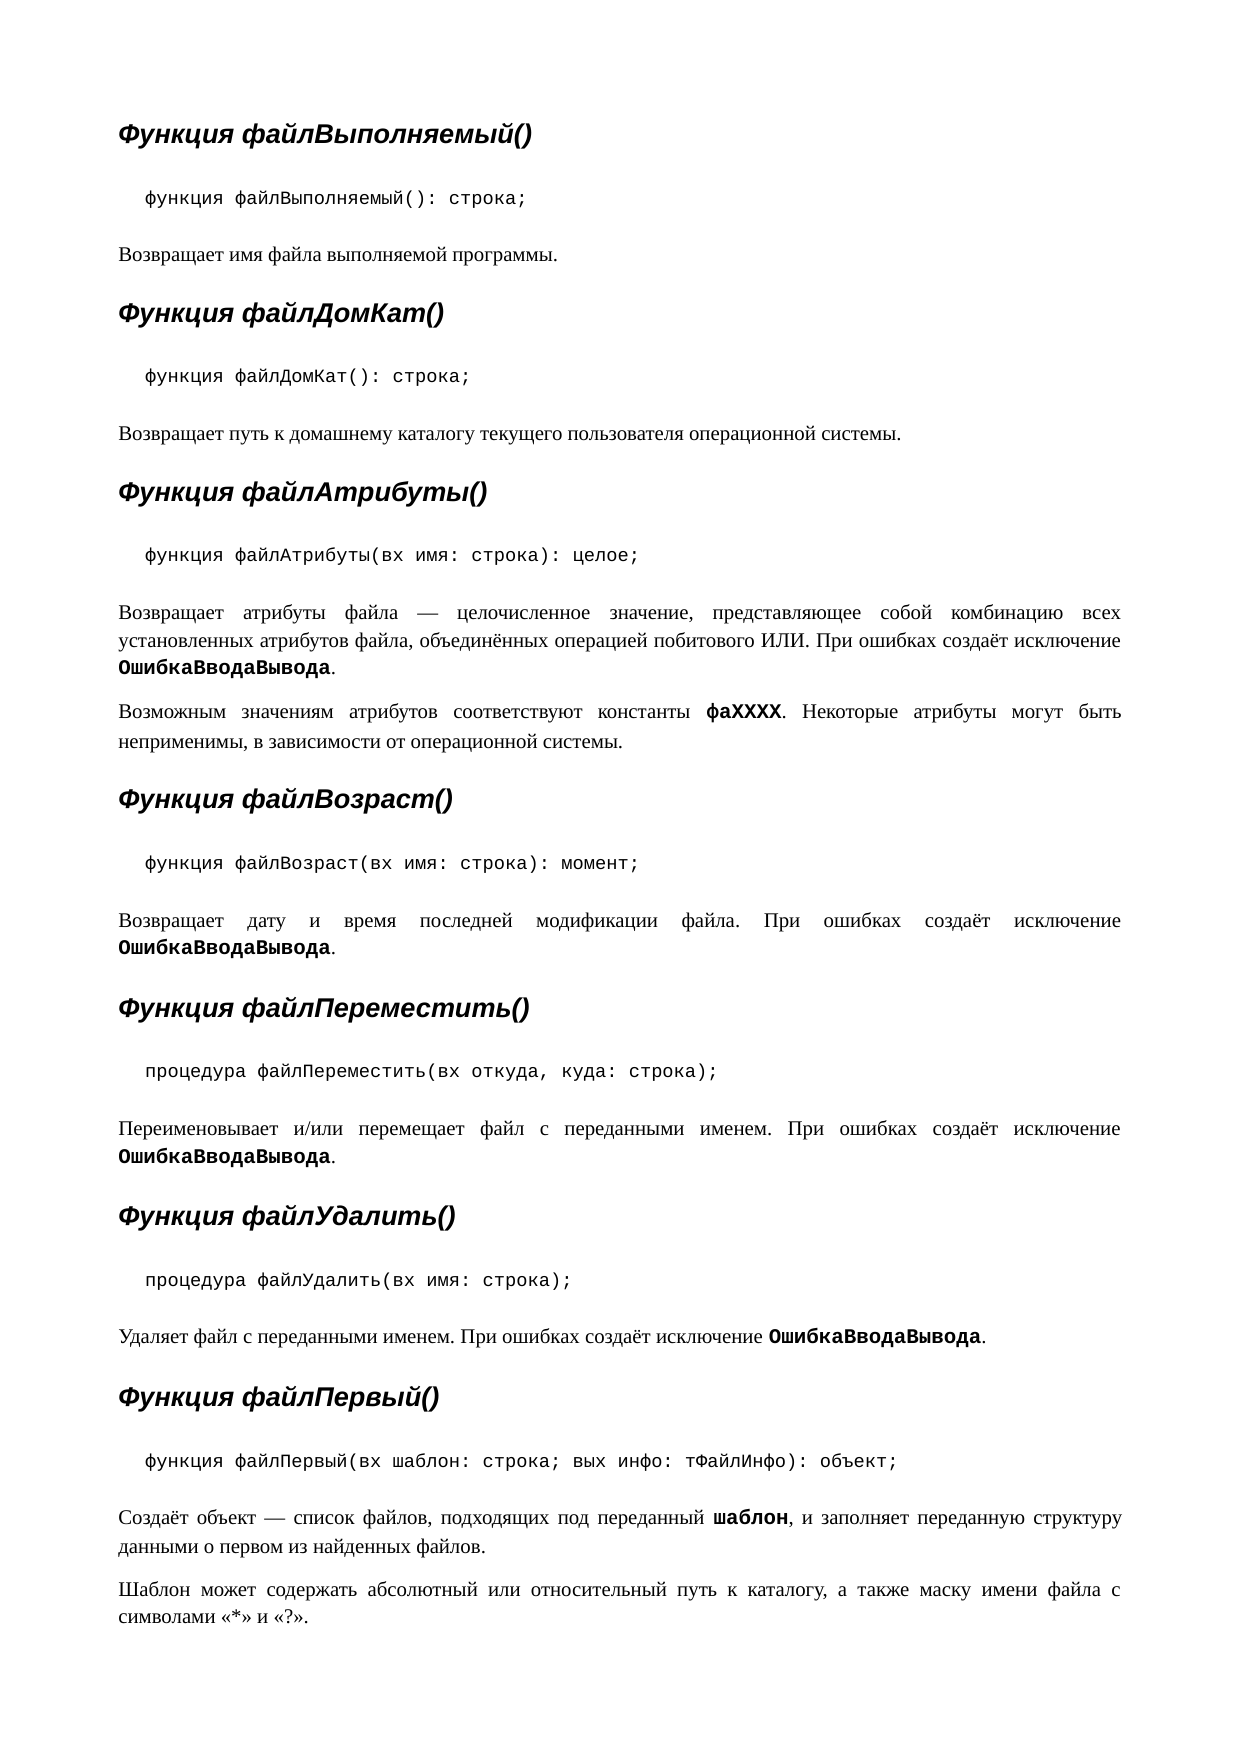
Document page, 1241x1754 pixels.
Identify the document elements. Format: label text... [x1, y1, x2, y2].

text функция файлВыполняемый(): строка; [136, 179, 1104, 218]
text процедура файлПереместить(вх откуда, куда: строка); [136, 1053, 1104, 1092]
text Возвращает путь к домашнему каталогу текущего пользователя операционной системы. [118, 421, 1122, 445]
text Возможным значениям атрибутов соответствуют константы фаХХХХ. Некоторые атрибуты могут быть неприменимы, в зависимости от операционной системы. [118, 699, 1122, 753]
text Удаляет файл с переданными именем. При ошибках создаёт исключение ОшибкаВводаВывода. [118, 1324, 1122, 1350]
subtitle Функция файлПервый() [118, 1381, 1122, 1412]
subtitle Функция файлАтрибуты() [118, 476, 1122, 507]
text процедура файлУдалить(вх имя: строка); [136, 1262, 1104, 1301]
text Переименовывает и/или перемещает файл с переданными именем. При ошибках создаёт исключение ОшибкаВводаВывода. [118, 1116, 1122, 1169]
text функция файлВозраст(вх имя: строка): момент; [136, 845, 1104, 884]
text функция файлДомКат(): строка; [136, 358, 1104, 397]
subtitle Функция файлПереместить() [118, 992, 1122, 1023]
text Возвращает дату и время последней модификации файла. При ошибках создаёт исключение ОшибкаВводаВывода. [118, 907, 1122, 961]
text функция файлАтрибуты(вх имя: строка): целое; [136, 537, 1104, 576]
text Создаёт объект — список файлов, подходящих под переданный шаблон, и заполняет переданную структуру данными о первом из найденных файлов. [118, 1505, 1122, 1558]
subtitle Функция файлУдалить() [118, 1200, 1122, 1231]
subtitle Функция файлДомКат() [118, 297, 1122, 328]
subtitle Функция файлВыполняемый() [118, 118, 1122, 149]
subtitle Функция файлВозраст() [118, 783, 1122, 814]
text Возвращает атрибуты файла — целочисленное значение, представляющее собой комбинацию всех установленных атрибутов файла, объединённых операцией побитового ИЛИ. При ошибках создаёт исключение ОшибкаВводаВывода. [118, 600, 1122, 681]
text функция файлПервый(вх шаблон: строка; вых инфо: тФайлИнфо): объект; [136, 1442, 1104, 1481]
text Шаблон может содержать абсолютный или относительный путь к каталогу, а также маску имени файла с символами «*» и «?». [118, 1577, 1122, 1628]
text Возвращает имя файла выполняемой программы. [118, 242, 1122, 266]
